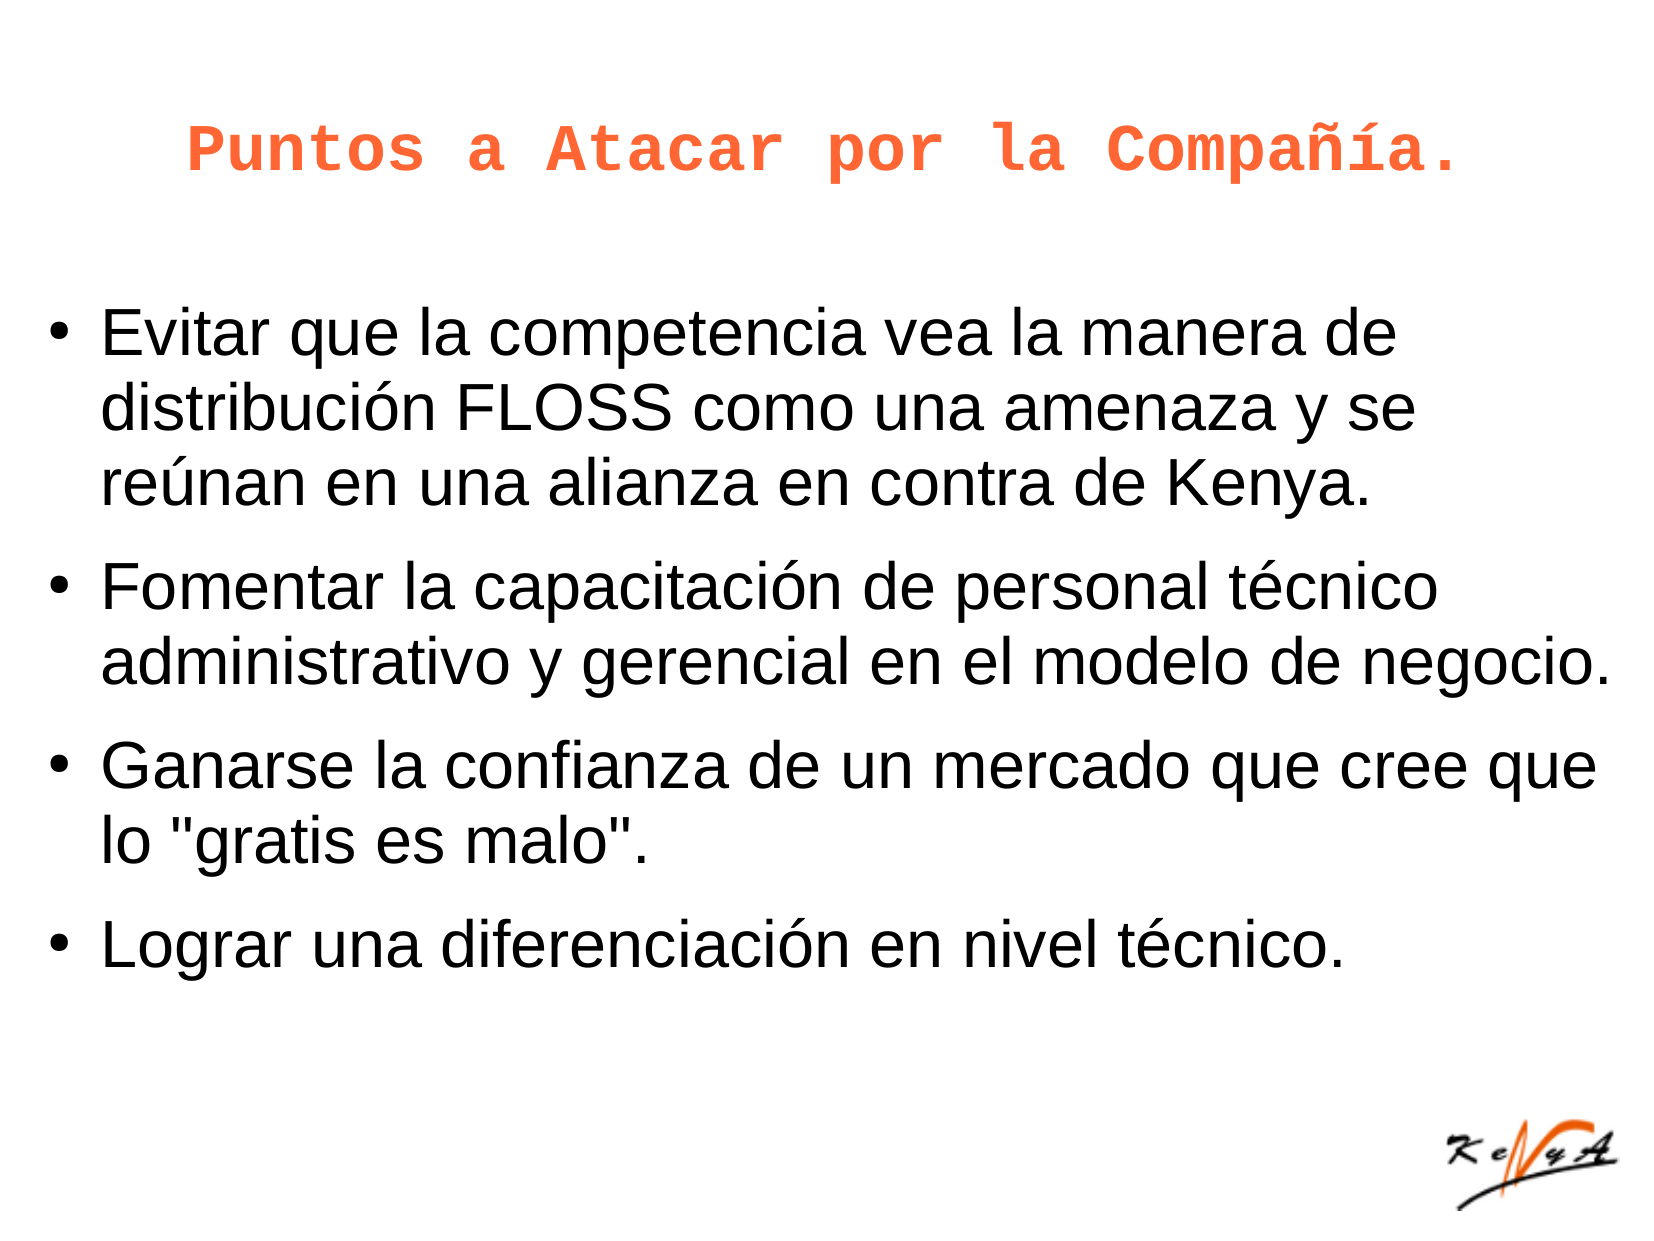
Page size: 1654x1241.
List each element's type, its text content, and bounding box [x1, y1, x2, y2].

list Evitar que la competencia vea la manera de distribución FLOSS como una amenaza y se reúnan en una alianza en contra de Kenya. Fomentar la capacitación de personal técnico administrativo y gerencial en el modelo de negocio. Ganarse la confianza de un mercado que cree que lo "gratis es malo". Lograr una diferenciación en nivel técnico. [29, 295, 1625, 1099]
picture [1446, 1118, 1620, 1211]
title Puntos a Atacar por la Compañía. [82, 49, 1571, 257]
